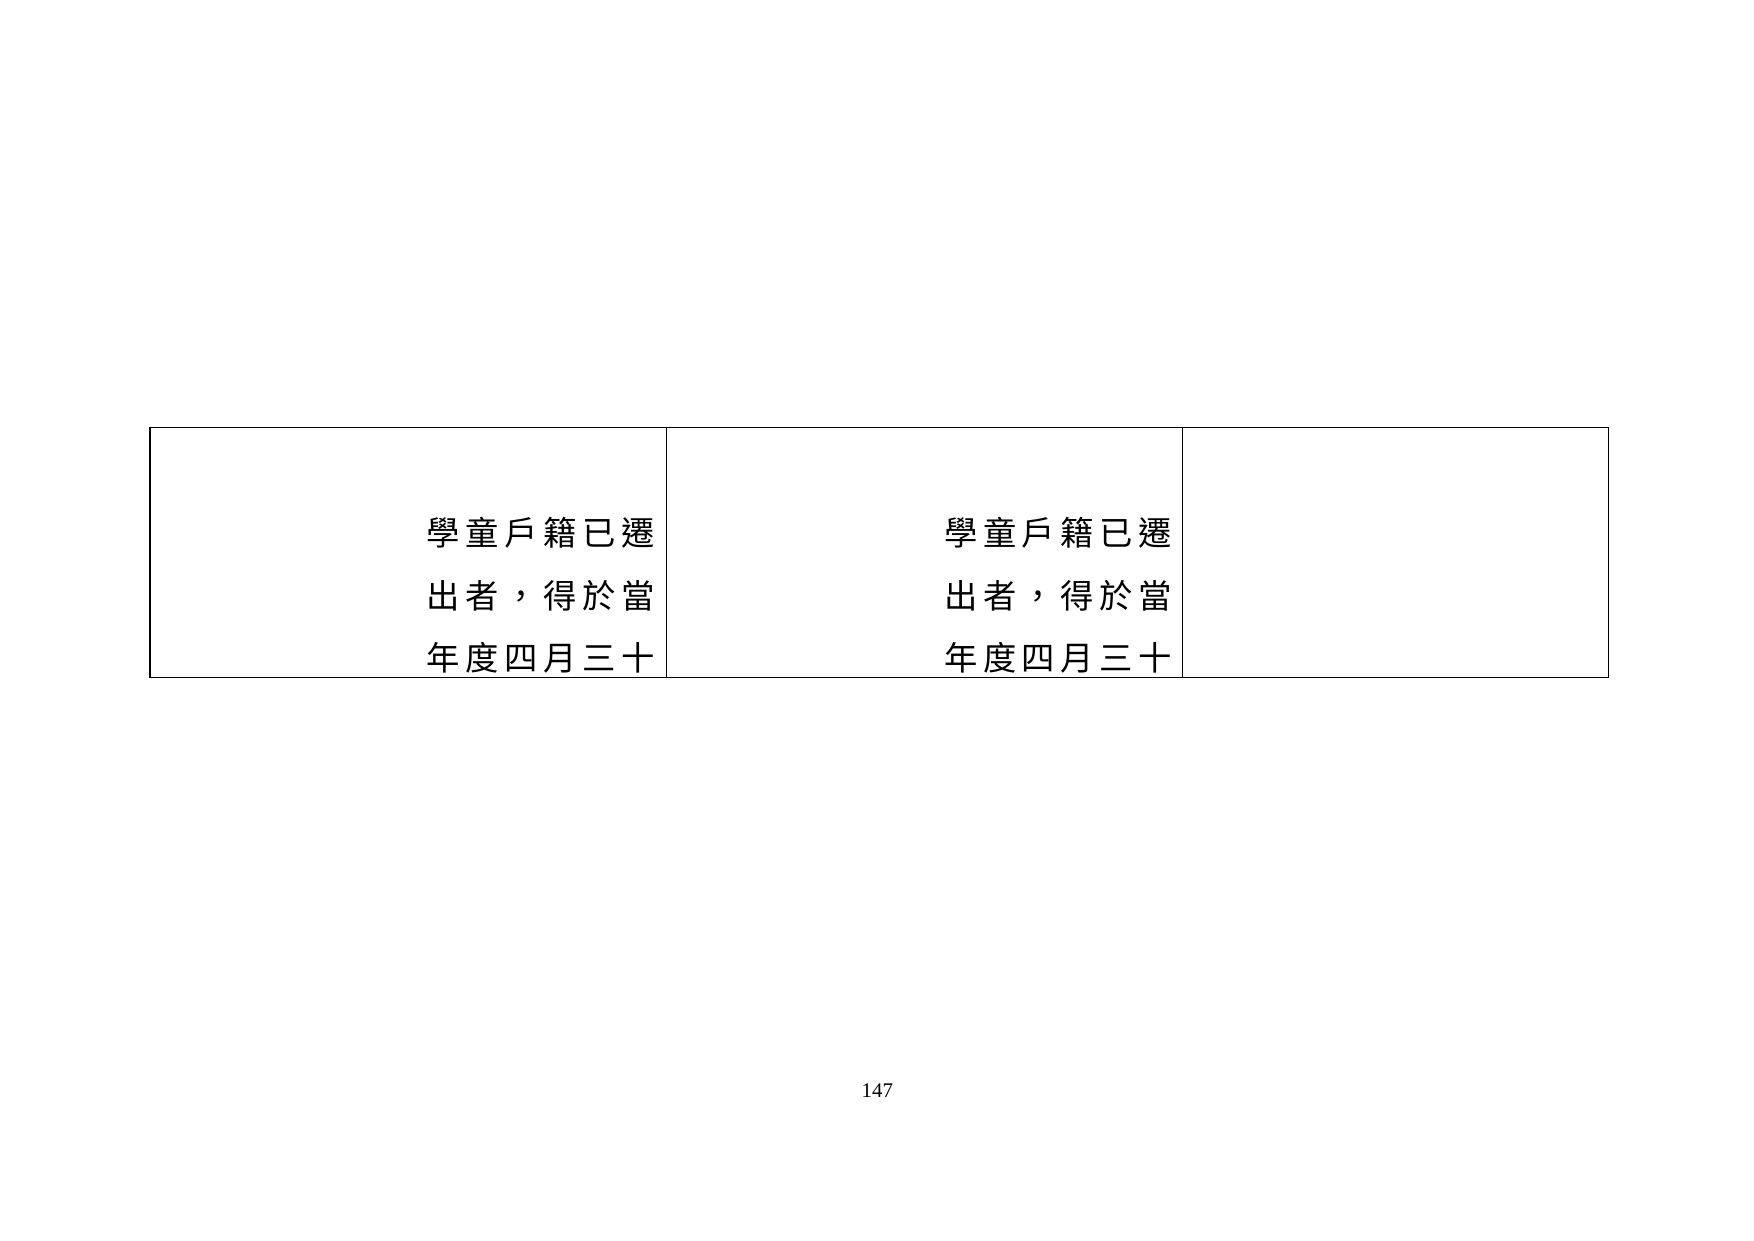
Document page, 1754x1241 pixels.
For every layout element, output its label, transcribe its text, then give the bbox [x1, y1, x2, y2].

table_cell [1183, 428, 1608, 677]
table_cell 學童戶籍已遷出者，得於當年度四月三十 [667, 428, 1182, 677]
table_cell 學童戶籍已遷出者，得於當年度四月三十 [151, 428, 666, 677]
